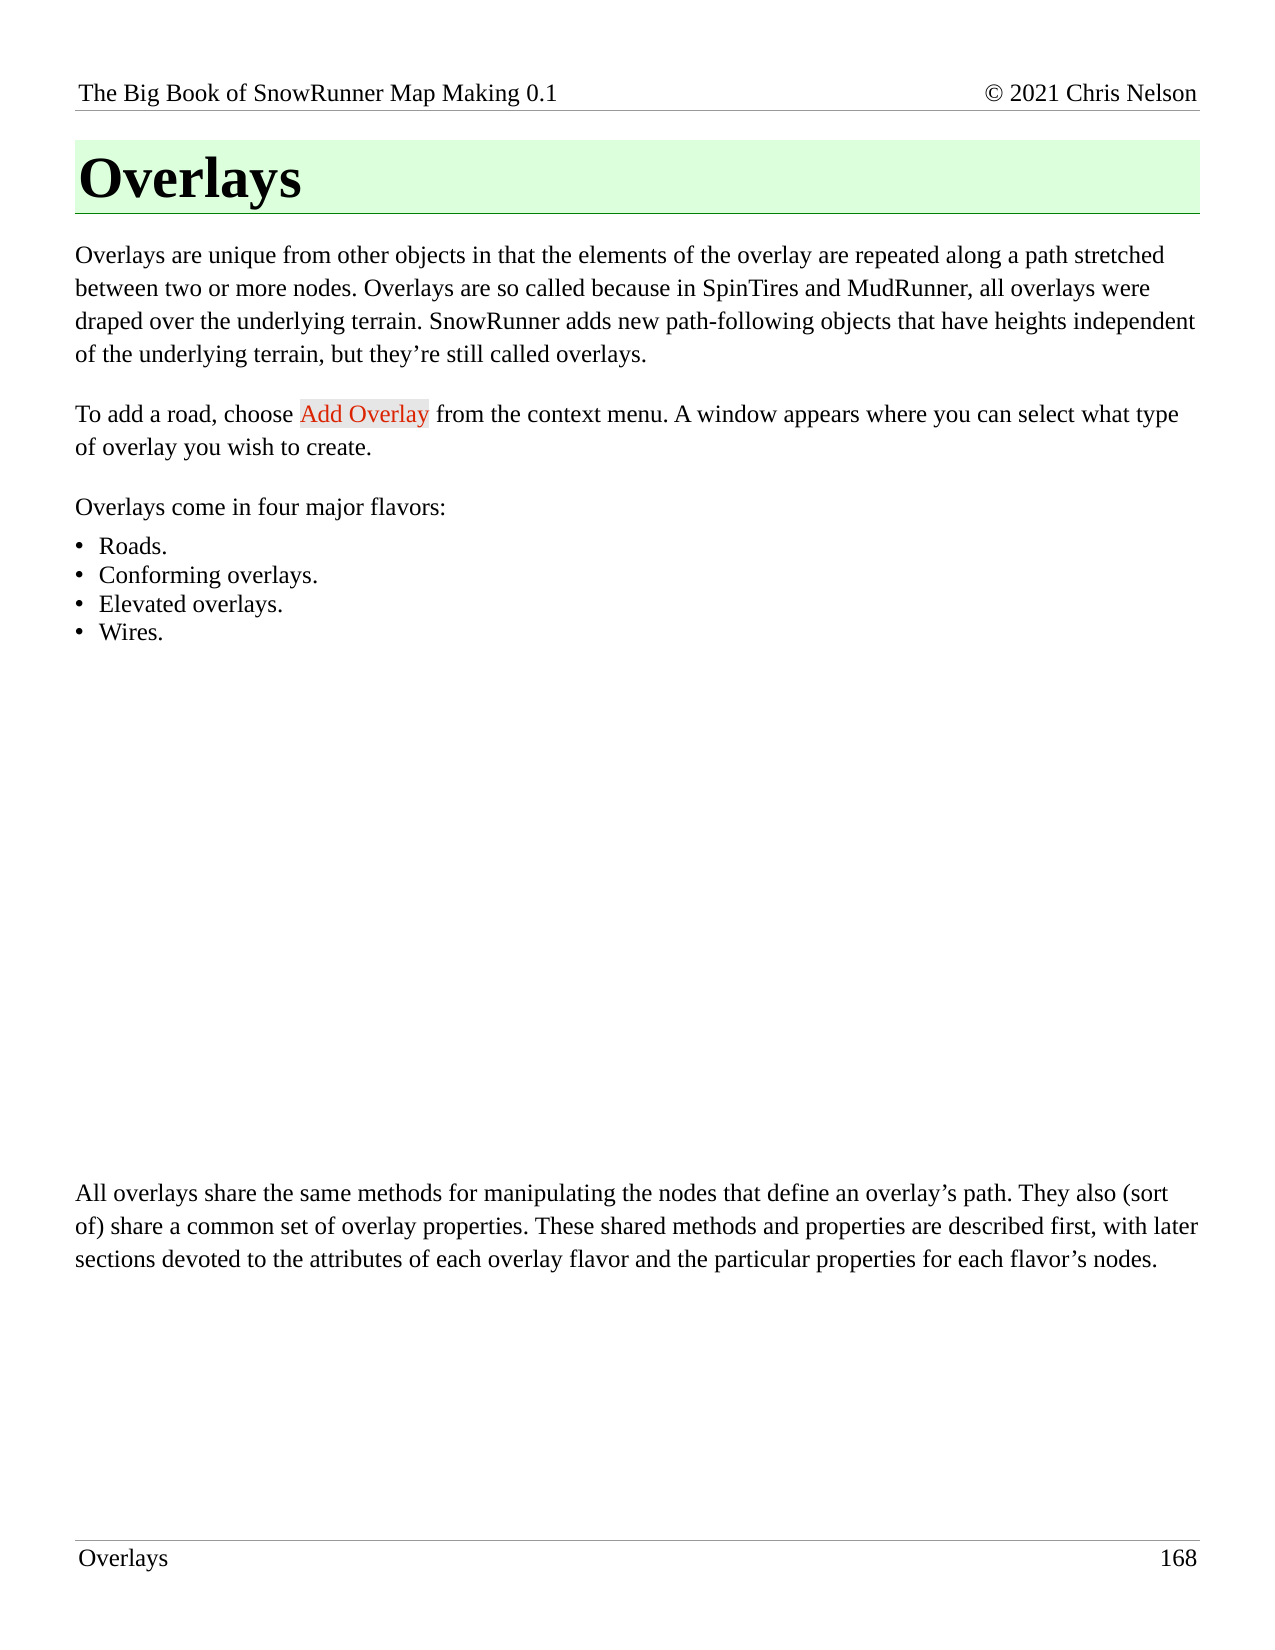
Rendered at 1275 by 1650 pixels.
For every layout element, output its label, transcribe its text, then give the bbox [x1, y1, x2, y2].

list Roads. [75, 531, 1200, 560]
text To add a road, choose Add Overlay from the context menu. A window appears where you can select what type of overlay you wish to create. [75, 399, 1200, 461]
subtitle Overlays [75, 140, 1200, 213]
subtitle Overlays come in four major flavors: [75, 492, 1200, 521]
list Elevated overlays. [75, 589, 1200, 617]
text Overlays are unique from other objects in that the elements of the overlay are repeated along a path stretched between two or more nodes. Overlays are so called because in SpinTires and MudRunner, all overlays were draped over the underlying terrain. SnowRunner adds new path-following objects that have heights independent of the underlying terrain, but they’re still called overlays. [75, 240, 1200, 368]
list Conforming overlays. [75, 560, 1200, 589]
list Wires. [75, 617, 1200, 646]
text All overlays share the same methods for manipulating the nodes that define an overlay’s path. They also (sort of) share a common set of overlay properties. These shared methods and properties are described first, with later sections devoted to the attributes of each overlay flavor and the particular properties for each flavor’s nodes. [75, 1178, 1200, 1273]
